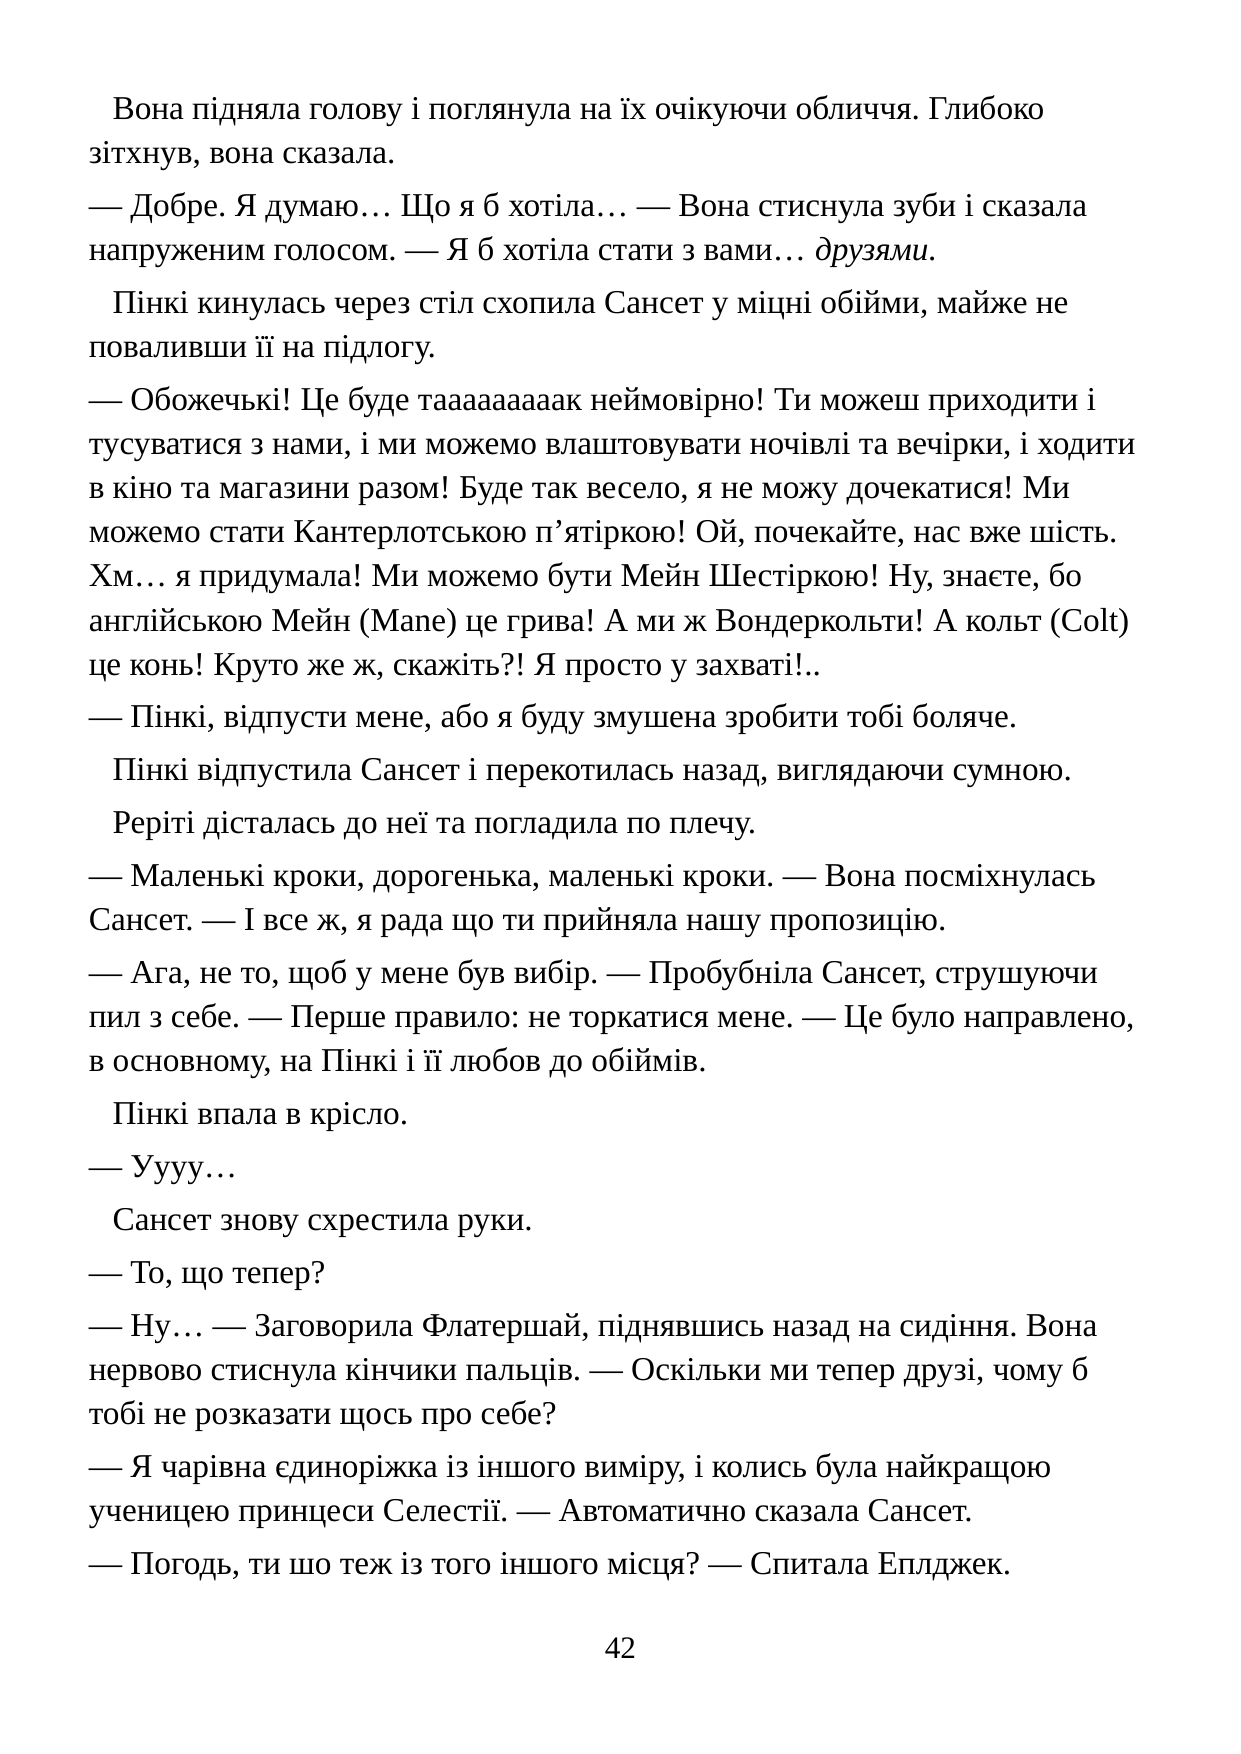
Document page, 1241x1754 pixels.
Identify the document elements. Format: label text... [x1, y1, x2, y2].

text — Уууу… [88, 1146, 1152, 1185]
text Пінкі відпустила Сансет і перекотилась назад, виглядаючи сумною. [88, 750, 1152, 788]
text Пінкі впала в крісло. [88, 1093, 1152, 1132]
text — То, що тепер? [88, 1252, 1152, 1291]
text — Ага, не то, щоб у мене був вибір. — Пробубніла Сансет, струшуючи пил з себе. — Перше правило: не торкатися мене. — Це було направлено, в основному, на Пінкі і її любов до обіймів. [88, 952, 1152, 1079]
text — Погодь, ти шо теж із того іншого місця? — Спитала Еплджек. [88, 1543, 1152, 1582]
text — Добре. Я думаю… Що я б хотіла… — Вона стиснула зуби і сказала напруженим голосом. — Я б хотіла стати з вами… друзями. [88, 186, 1152, 268]
text Сансет знову схрестила руки. [88, 1199, 1152, 1238]
text — Обожечькі! Це буде тааааааааак неймовірно! Ти можеш приходити і тусуватися з нами, і ми можемо влаштовувати ночівлі та вечірки, і ходити в кіно та магазини разом! Буде так весело, я не можу дочекатися! Ми можемо стати Кантерлотською п’ятіркою! Ой, почекайте, нас вже шість. Хм… я придумала! Ми можемо бути Мейн Шестіркою! Ну, знаєте, бо англійською Мейн (Mane) це грива! А ми ж Вондеркольти! А кольт (Colt) це конь! Круто же ж, скажіть?! Я просто у захваті!.. [88, 379, 1152, 682]
text — Я чарівна єдиноріжка із іншого виміру, і колись була найкращою ученицею принцеси Селестії. — Автоматично сказала Сансет. [88, 1446, 1152, 1529]
text — Маленькі кроки, дорогенька, маленькі кроки. — Вона посміхнулась Сансет. — І все ж, я рада що ти прийняла нашу пропозицію. [88, 856, 1152, 938]
text — Ну… — Заговорила Флатершай, піднявшись назад на сидіння. Вона нервово стиснула кінчики пальців. — Оскільки ми тепер друзі, чому б тобі не розказати щось про себе? [88, 1305, 1152, 1432]
text — Пінкі, відпусти мене, або я буду змушена зробити тобі боляче. [88, 697, 1152, 735]
text Пінкі кинулась через стіл схопила Сансет у міцні обійми, майже не поваливши її на підлогу. [88, 282, 1152, 365]
text Реріті дісталась до неї та погладила по плечу. [88, 803, 1152, 841]
text Вона підняла голову і поглянула на їх очікуючи обличчя. Глибоко зітхнув, вона сказала. [88, 88, 1152, 171]
